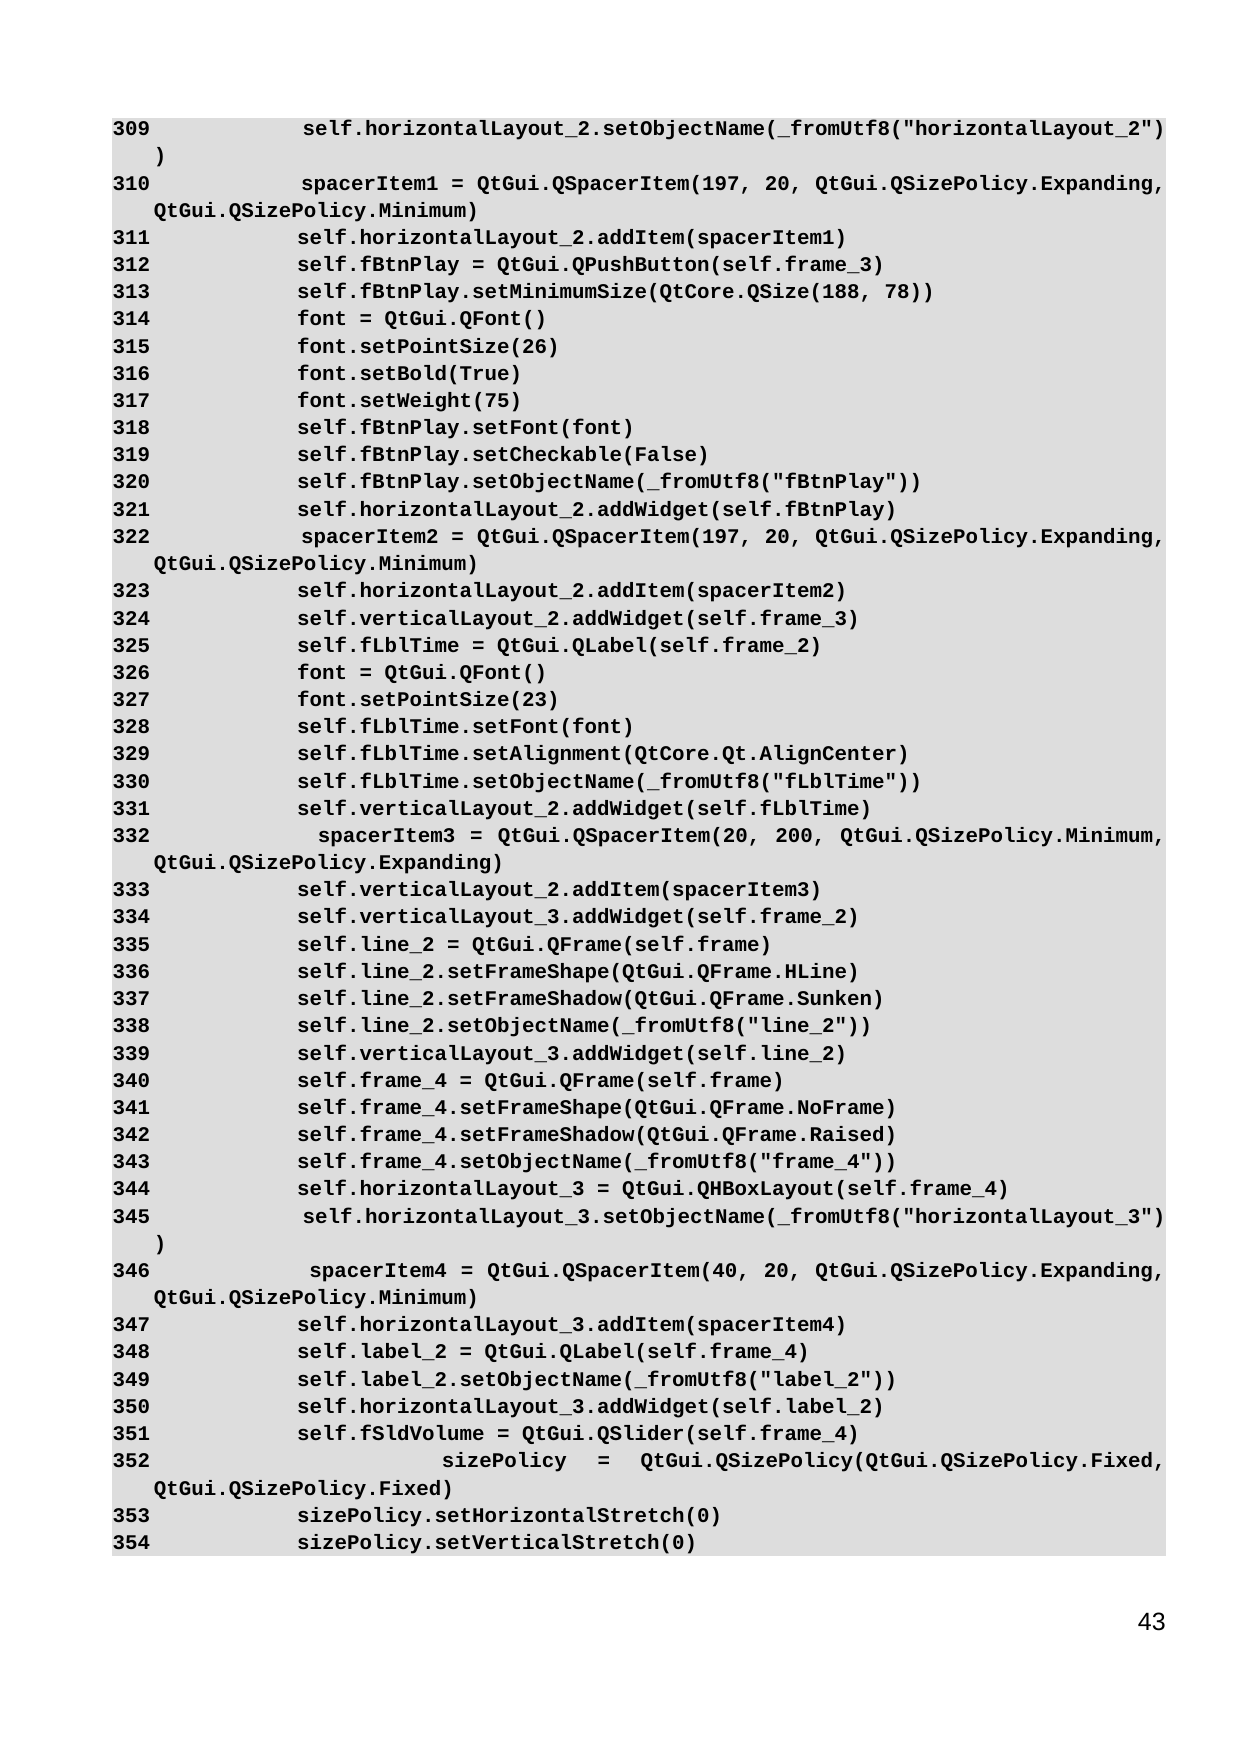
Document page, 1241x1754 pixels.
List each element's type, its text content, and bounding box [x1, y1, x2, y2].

list self.label_2 = QtGui.QLabel(self.frame_4) [112, 1342, 1166, 1365]
list spacerItem1 = QtGui.QSpacerItem(197, 20, QtGui.QSizePolicy.Expanding, QtGui.QSizePolicy.Minimum) [112, 172, 1166, 223]
list self.fBtnPlay.setMinimumSize(QtCore.QSize(188, 78)) [112, 281, 1166, 305]
list sizePolicy.setVerticalStretch(0) [112, 1532, 1166, 1556]
list self.verticalLayout_2.addWidget(self.fLblTime) [112, 798, 1166, 821]
list font.setWeight(75) [112, 390, 1166, 414]
list self.verticalLayout_2.addItem(spacerItem3) [112, 879, 1166, 903]
list self.fBtnPlay = QtGui.QPushButton(self.frame_3) [112, 254, 1166, 278]
list self.fLblTime.setAlignment(QtCore.Qt.AlignCenter) [112, 743, 1166, 767]
list sizePolicy.setHorizontalStretch(0) [112, 1505, 1166, 1528]
list self.verticalLayout_3.addWidget(self.line_2) [112, 1042, 1166, 1066]
list self.line_2.setObjectName(_fromUtf8("line_2")) [112, 1015, 1166, 1039]
list font.setPointSize(23) [112, 689, 1166, 713]
list self.verticalLayout_2.addWidget(self.frame_3) [112, 607, 1166, 631]
list font = QtGui.QFont() [112, 308, 1166, 332]
list font.setBold(True) [112, 363, 1166, 386]
list self.horizontalLayout_2.setObjectName(_fromUtf8("horizontalLayout_2")) [112, 118, 1166, 169]
list self.verticalLayout_3.addWidget(self.frame_2) [112, 907, 1166, 930]
list self.frame_4.setObjectName(_fromUtf8("frame_4")) [112, 1151, 1166, 1175]
list self.frame_4.setFrameShape(QtGui.QFrame.NoFrame) [112, 1097, 1166, 1121]
list spacerItem4 = QtGui.QSpacerItem(40, 20, QtGui.QSizePolicy.Expanding, QtGui.QSizePolicy.Minimum) [112, 1260, 1166, 1311]
list spacerItem3 = QtGui.QSpacerItem(20, 200, QtGui.QSizePolicy.Minimum, QtGui.QSizePolicy.Expanding) [112, 825, 1166, 876]
list self.fBtnPlay.setFont(font) [112, 417, 1166, 441]
list self.horizontalLayout_2.addItem(spacerItem2) [112, 580, 1166, 604]
list font.setPointSize(26) [112, 336, 1166, 359]
list sizePolicy = QtGui.QSizePolicy(QtGui.QSizePolicy.Fixed, QtGui.QSizePolicy.Fixed) [112, 1450, 1166, 1501]
list self.frame_4 = QtGui.QFrame(self.frame) [112, 1070, 1166, 1093]
list self.fBtnPlay.setObjectName(_fromUtf8("fBtnPlay")) [112, 472, 1166, 495]
list self.fSldVolume = QtGui.QSlider(self.frame_4) [112, 1423, 1166, 1447]
list self.horizontalLayout_3.addWidget(self.label_2) [112, 1396, 1166, 1419]
list self.fLblTime.setFont(font) [112, 716, 1166, 740]
list self.horizontalLayout_2.addItem(spacerItem1) [112, 227, 1166, 251]
list self.label_2.setObjectName(_fromUtf8("label_2")) [112, 1369, 1166, 1392]
list self.line_2.setFrameShape(QtGui.QFrame.HLine) [112, 961, 1166, 984]
list self.fBtnPlay.setCheckable(False) [112, 444, 1166, 468]
list self.horizontalLayout_3 = QtGui.QHBoxLayout(self.frame_4) [112, 1178, 1166, 1202]
list self.fLblTime.setObjectName(_fromUtf8("fLblTime")) [112, 771, 1166, 794]
list spacerItem2 = QtGui.QSpacerItem(197, 20, QtGui.QSizePolicy.Expanding, QtGui.QSizePolicy.Minimum) [112, 526, 1166, 577]
list self.fLblTime = QtGui.QLabel(self.frame_2) [112, 635, 1166, 658]
list self.frame_4.setFrameShadow(QtGui.QFrame.Raised) [112, 1124, 1166, 1148]
list self.line_2 = QtGui.QFrame(self.frame) [112, 934, 1166, 957]
list self.horizontalLayout_3.setObjectName(_fromUtf8("horizontalLayout_3")) [112, 1206, 1166, 1256]
list self.horizontalLayout_3.addItem(spacerItem4) [112, 1314, 1166, 1338]
list self.horizontalLayout_2.addWidget(self.fBtnPlay) [112, 499, 1166, 522]
list self.line_2.setFrameShadow(QtGui.QFrame.Sunken) [112, 988, 1166, 1012]
list font = QtGui.QFont() [112, 662, 1166, 686]
